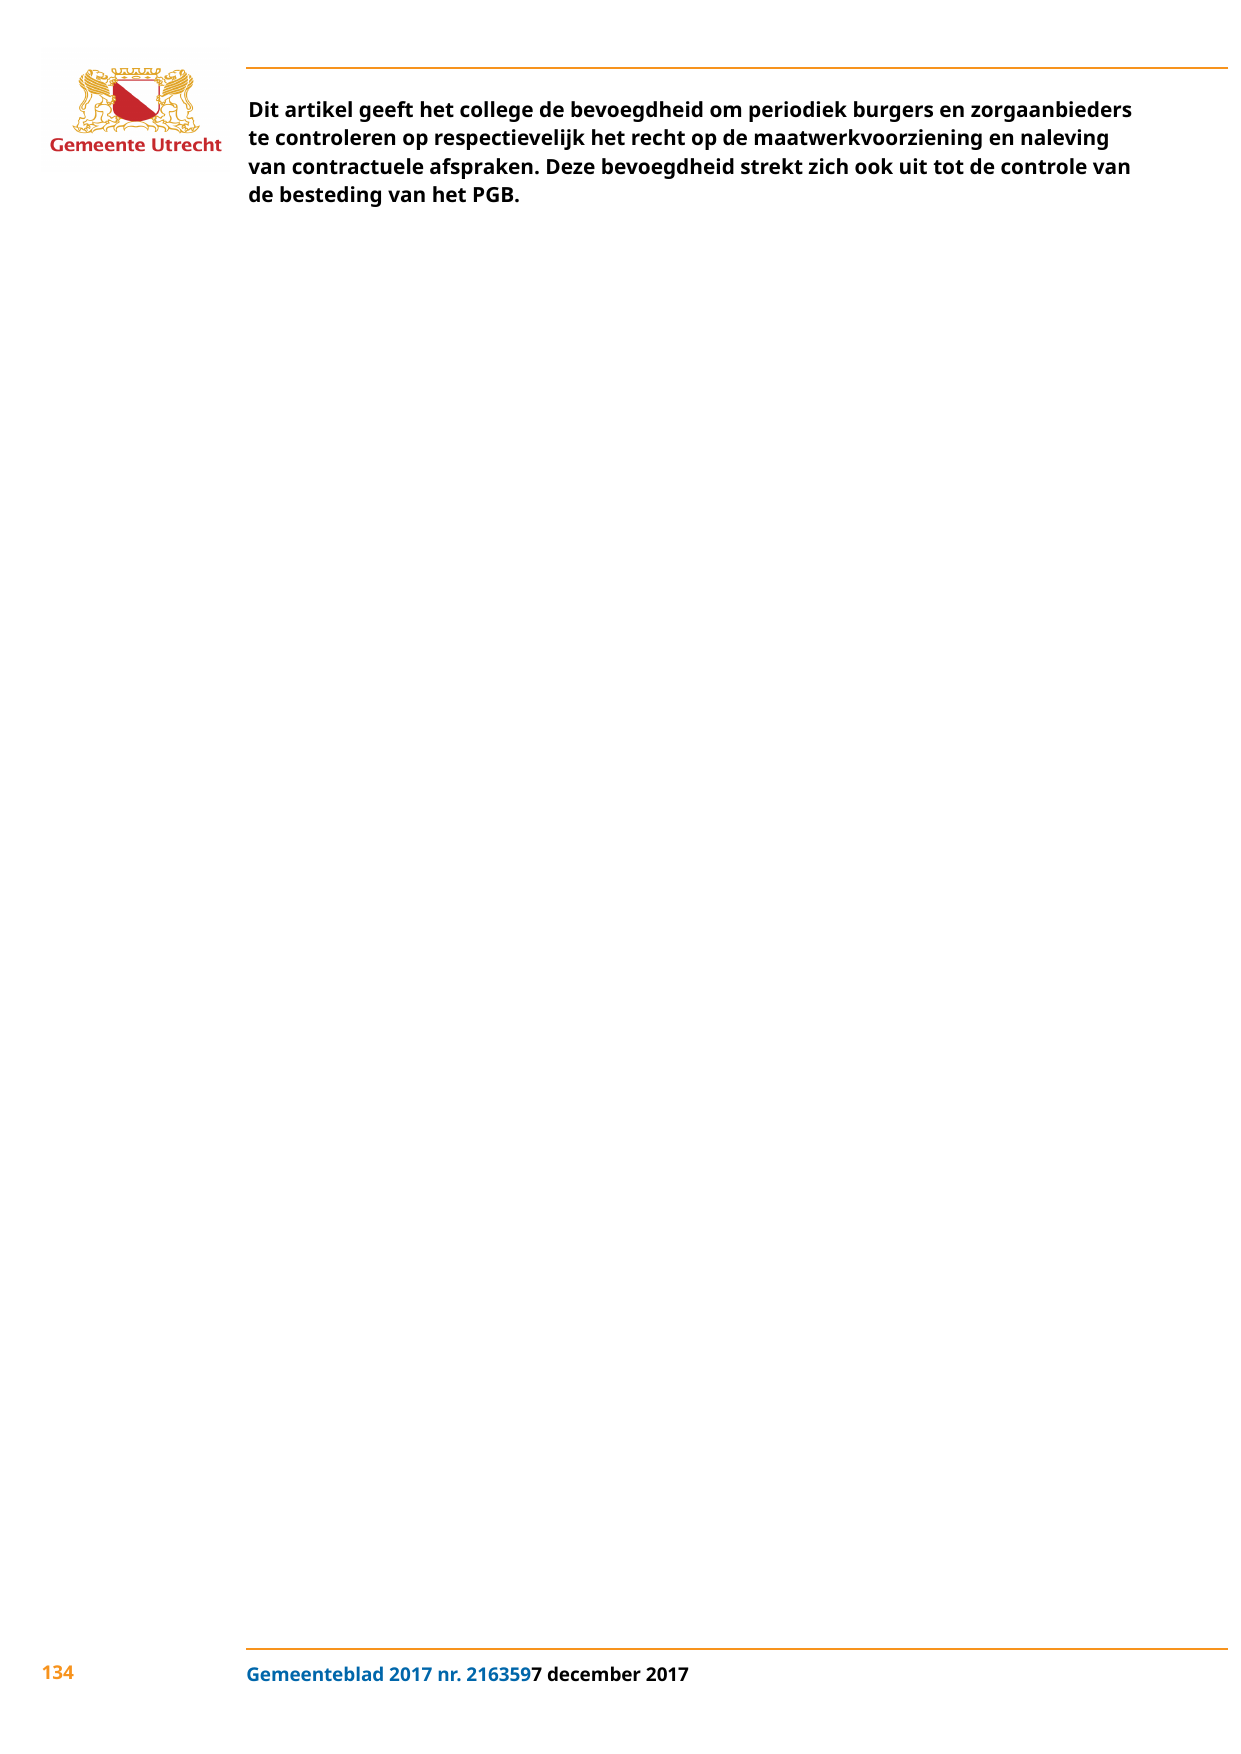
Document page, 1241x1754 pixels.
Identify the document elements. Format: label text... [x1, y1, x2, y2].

picture [41, 47, 231, 172]
text Dit artikel geeft het college de bevoegdheid om periodiek burgers en zorgaanbieders te controleren op respectievelijk het recht op de maatwerkvoorziening en naleving van contractuele afspraken. Deze bevoegdheid strekt zich ook uit tot de controle van de besteding van het PGB. [248, 95, 1152, 209]
